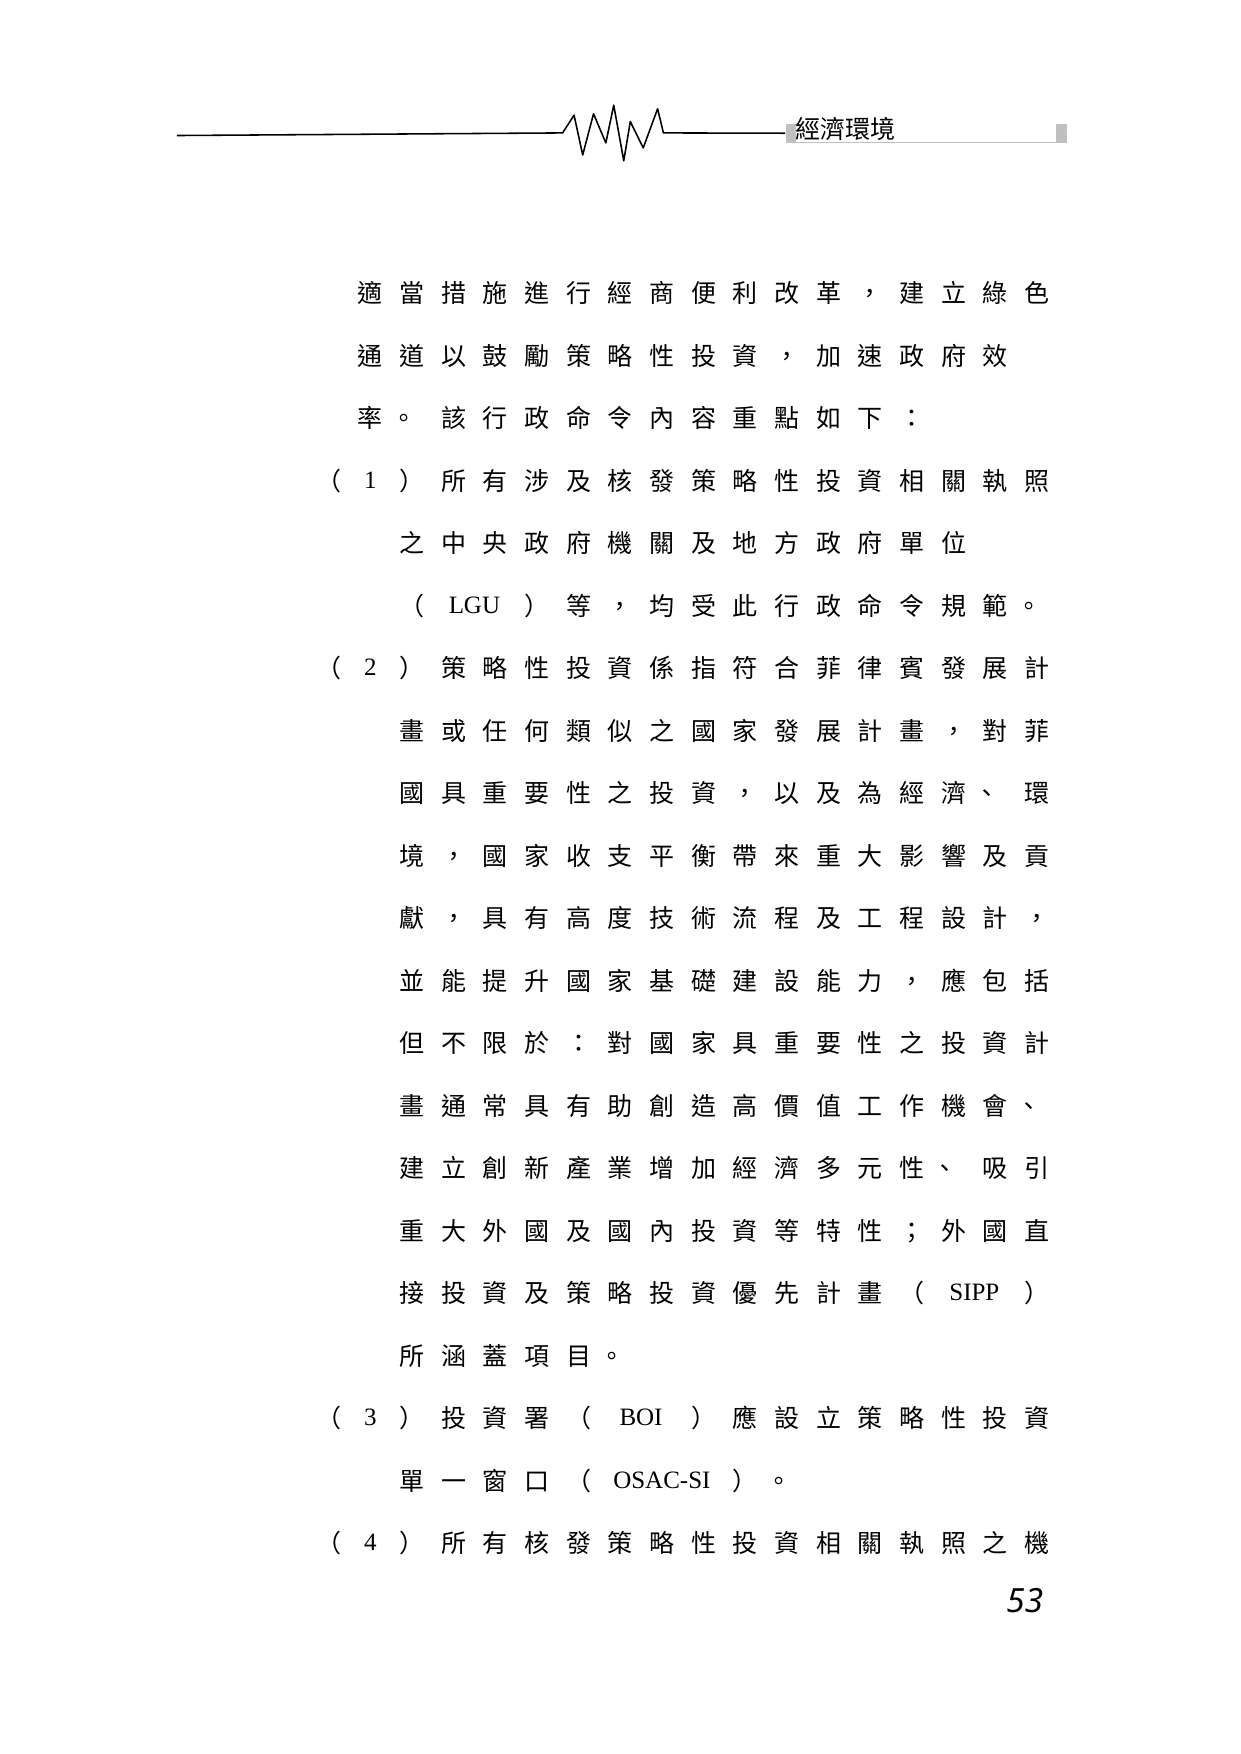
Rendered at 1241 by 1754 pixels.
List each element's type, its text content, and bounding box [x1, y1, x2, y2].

text 適當措施進行經商便利改革，建立綠色通道以鼓勵策略性投資，加速政府效率。該行政命令內容重點如下： [281, 250, 1058, 438]
text （3）投資署（BOI）應設立策略性投資單一窗口（OSAC-SI）。 [306, 1375, 1058, 1500]
text （4）所有核發策略性投資相關執照之機 [306, 1500, 1058, 1563]
text （2）策略性投資係指符合菲律賓發展計畫或任何類似之國家發展計畫，對菲國具重要性之投資，以及為經濟、環境，國家收支平衡帶來重大影響及貢獻，具有高度技術流程及工程設計，並能提升國家基礎建設能力，應包括但不限於：對國家具重要性之投資計畫通常具有助創造高價值工作機會、建立創新產業增加經濟多元性、吸引重大外國及國內投資等特性；外國直接投資及策略投資優先計畫（SIPP）所涵蓋項目。 [306, 625, 1058, 1375]
text （1）所有涉及核發策略性投資相關執照之中央政府機關及地方政府單位（LGU）等，均受此行政命令規範。 [306, 438, 1058, 625]
